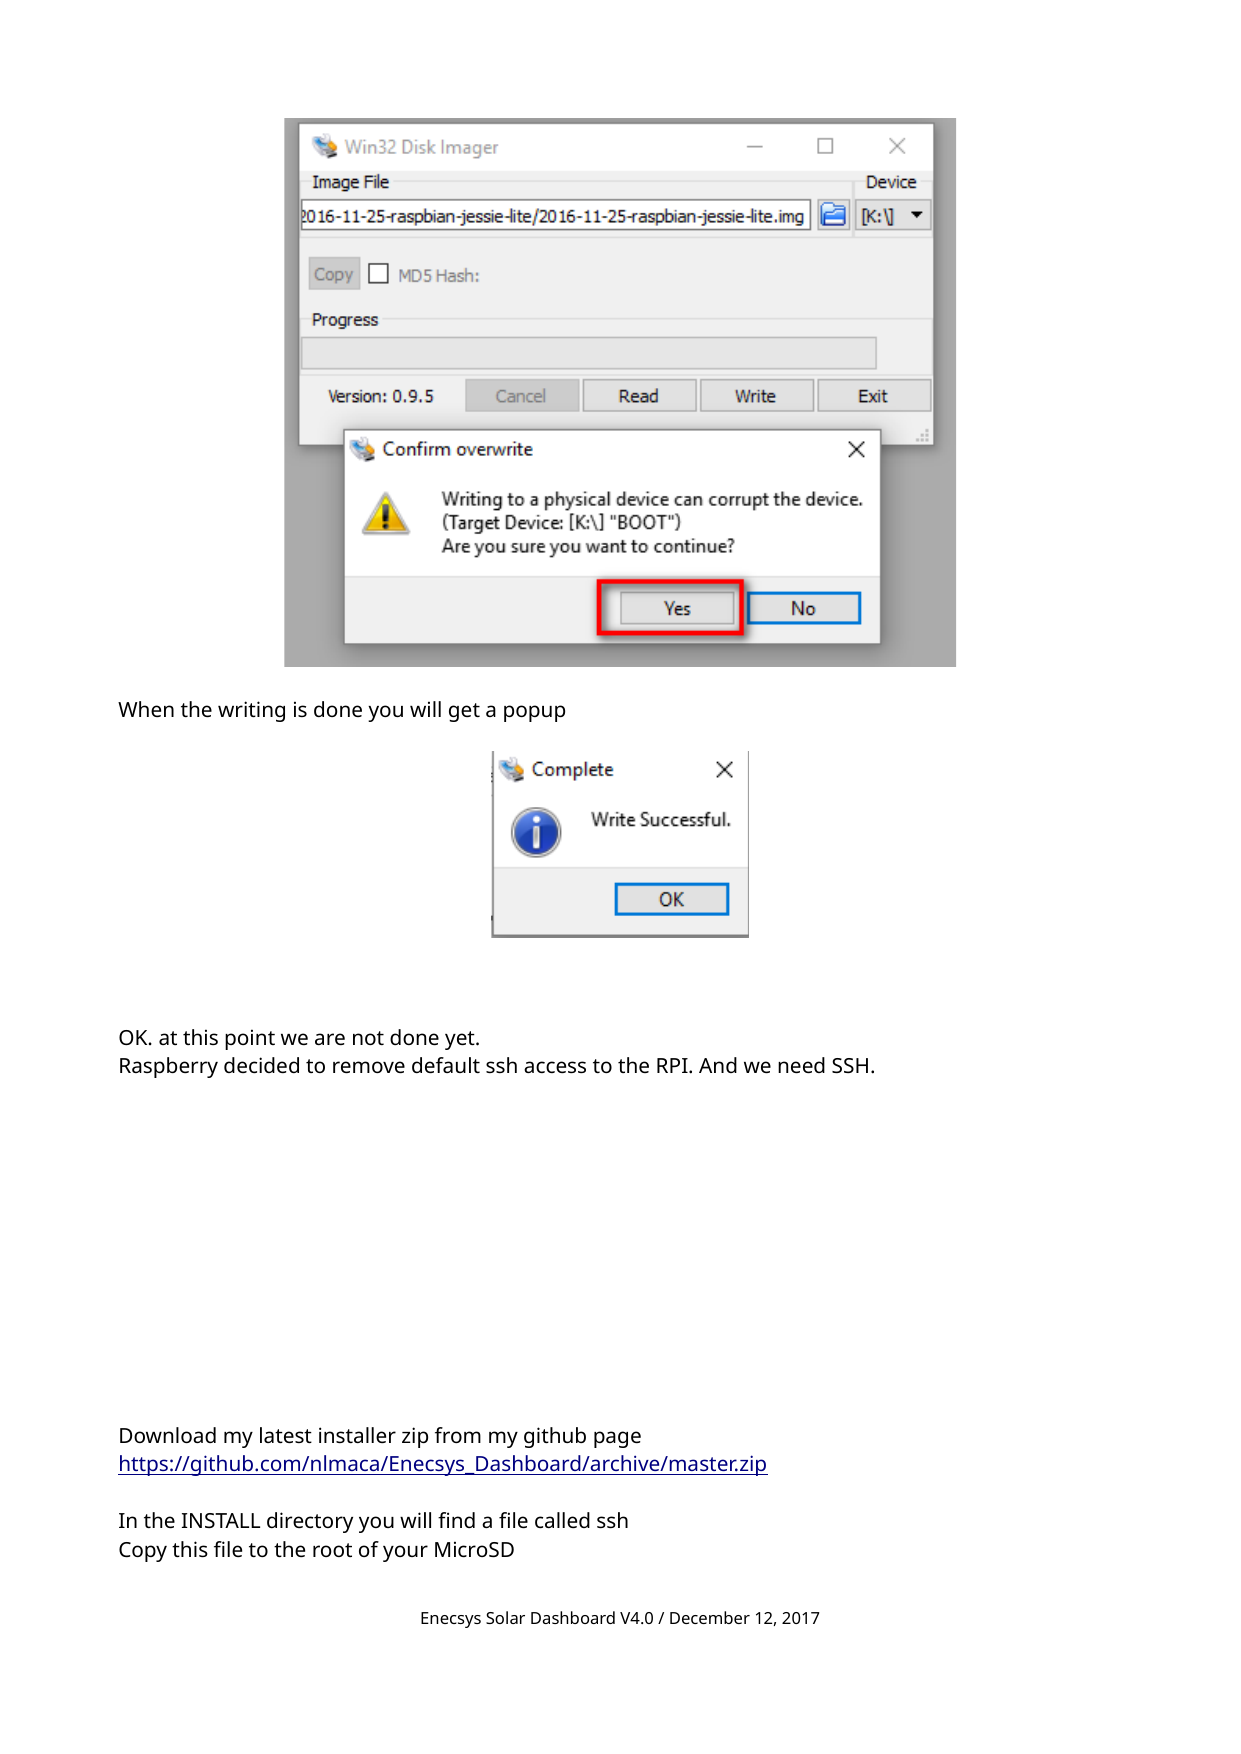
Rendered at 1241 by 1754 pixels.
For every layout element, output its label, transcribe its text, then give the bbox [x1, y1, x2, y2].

text OK. at this point we are not done yet. [118, 1023, 1122, 1051]
text Download my latest installer zip from my github page [118, 1421, 1122, 1449]
text In the INSTALL directory you will find a file called ssh [118, 1506, 1122, 1535]
text When the writing is done you will get a popup [118, 695, 1122, 723]
picture [491, 751, 749, 938]
text Copy this file to the root of your MicroSD [118, 1535, 1122, 1563]
text https://github.com/nlmaca/Enecsys_Dashboard/archive/master.zip [118, 1449, 1122, 1478]
text Raspberry decided to remove default ssh access to the RPI. And we need SSH. [118, 1051, 1122, 1080]
picture [284, 118, 957, 667]
